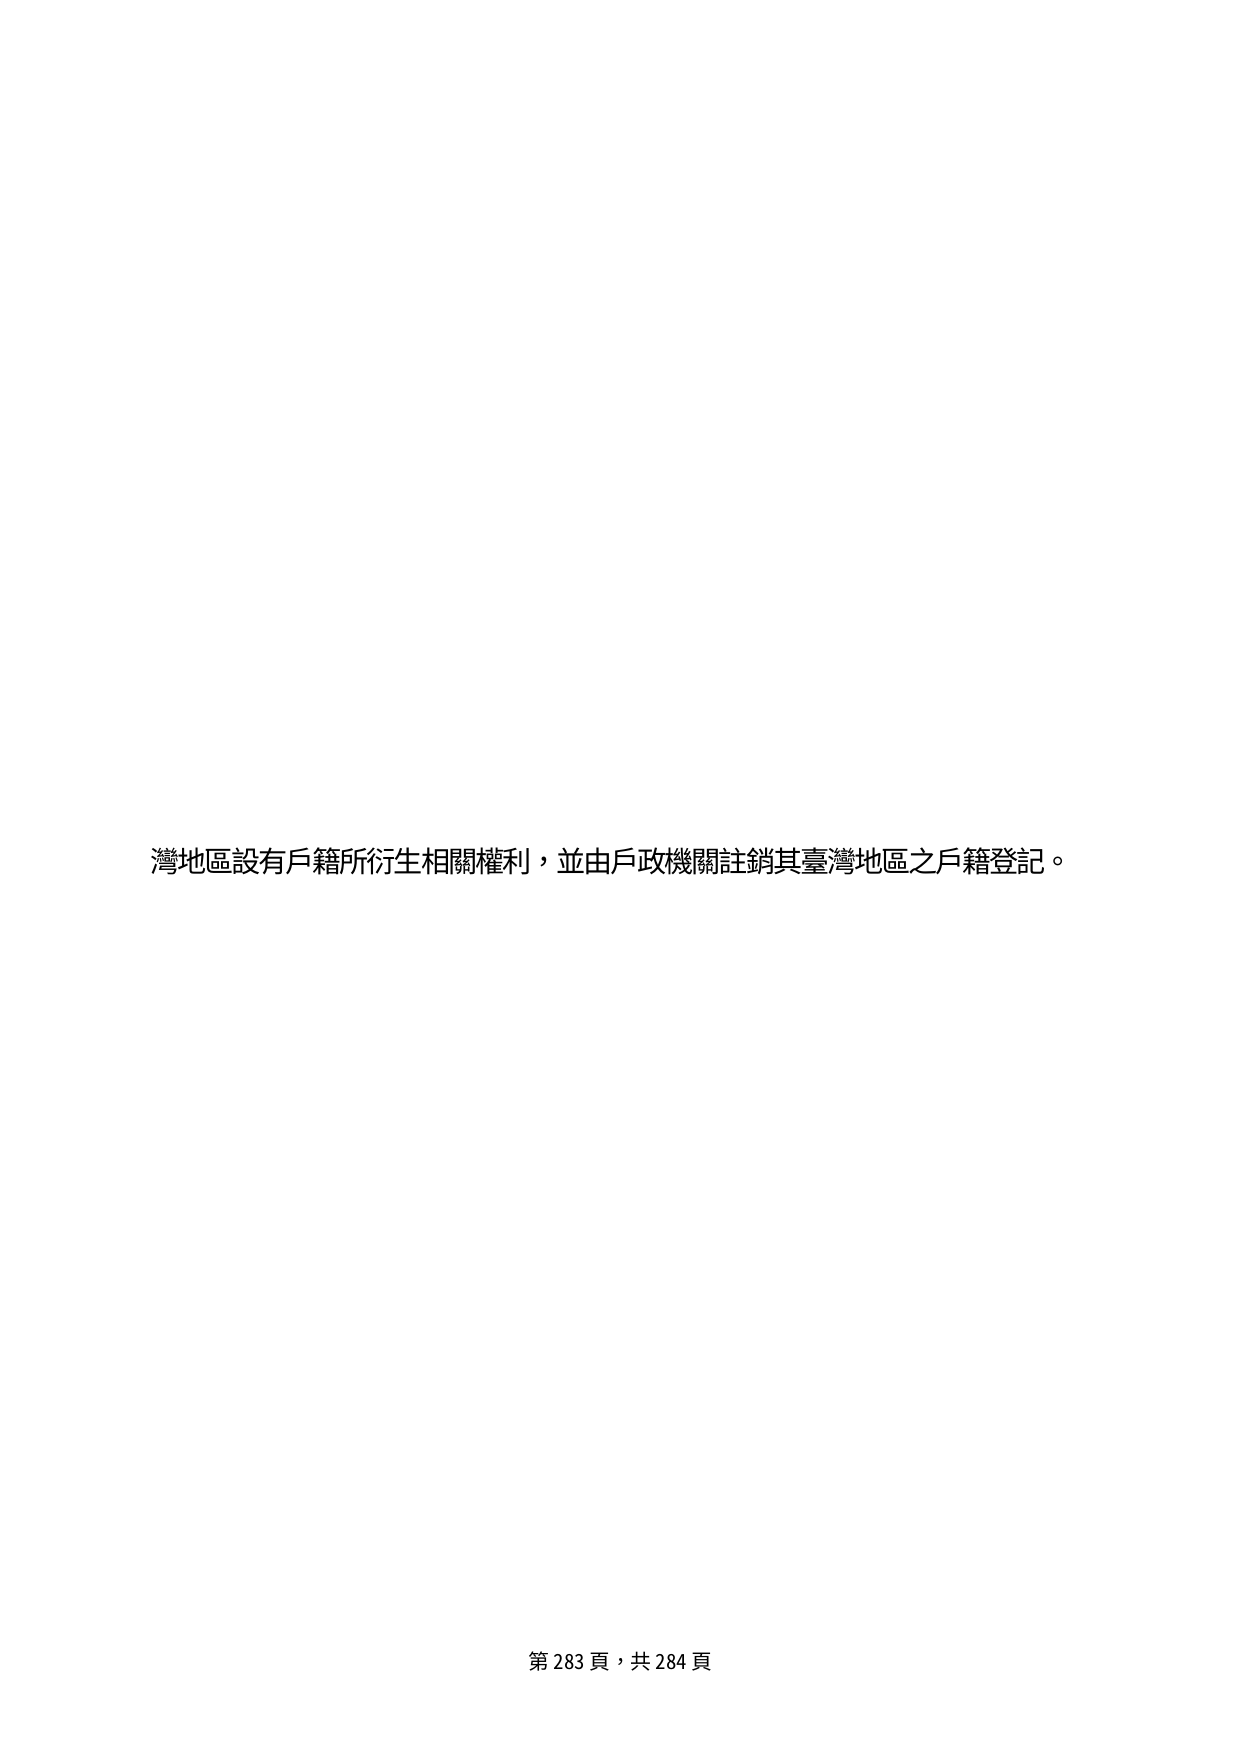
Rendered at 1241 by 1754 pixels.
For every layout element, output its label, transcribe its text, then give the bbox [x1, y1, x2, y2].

text 灣地區設有戶籍所衍生相關權利，並由戶政機關註銷其臺灣地區之戶籍登記。 [150, 818, 1165, 880]
